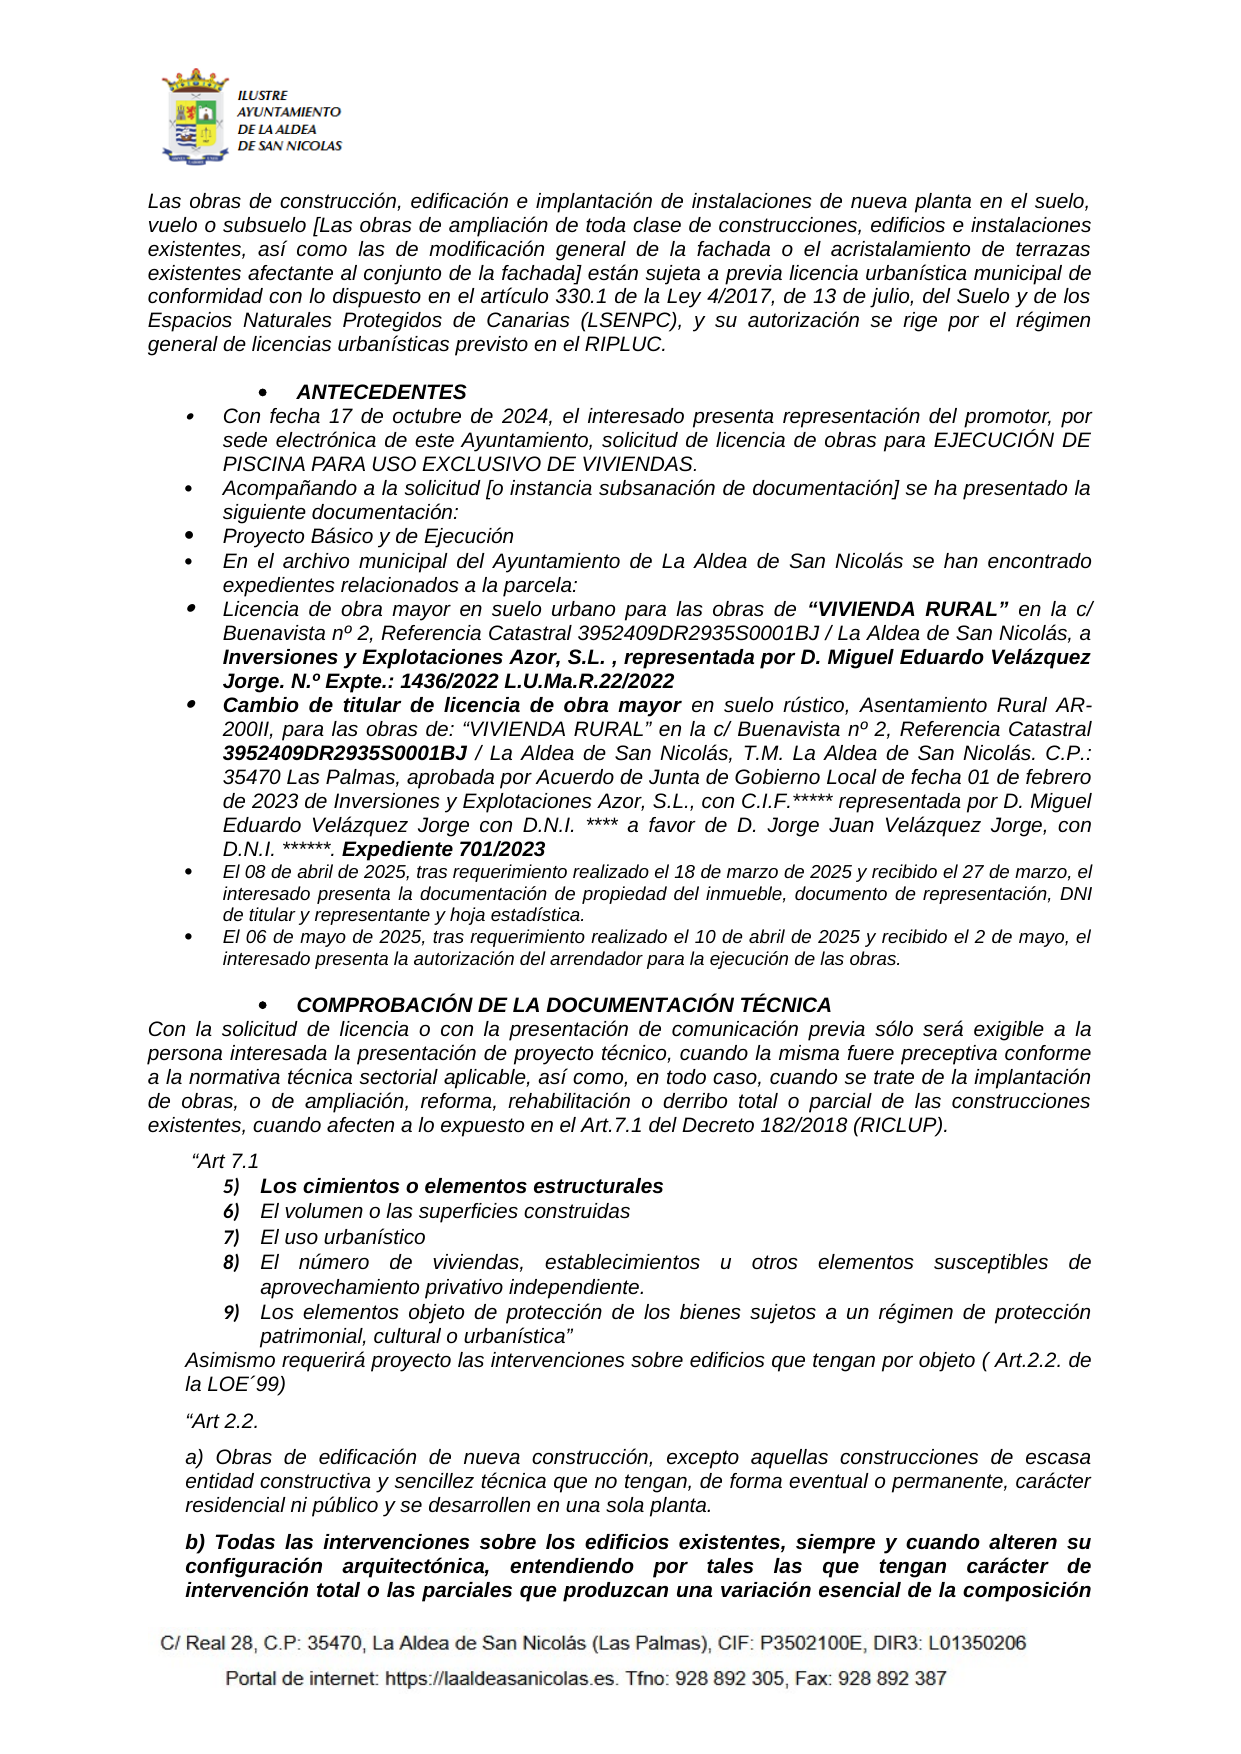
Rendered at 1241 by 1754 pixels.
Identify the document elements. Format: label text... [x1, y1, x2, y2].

text Con la solicitud de licencia o con la presentación de comunicación previa sólo será exigible a la persona interesada la presentación de proyecto técnico, cuando la misma fuere preceptiva conforme a la normativa técnica sectorial aplicable, así como, en todo caso, cuando se trate de la implantación de obras, o de ampliación, reforma, rehabilitación o derribo total o parcial de las construcciones existentes, cuando afecten a lo expuesto en el Art.7.1 del Decreto 182/2018 (RICLUP). [148, 1017, 1093, 1137]
list Cambio de titular de licencia de obra mayor en suelo rústico, Asentamiento Rural AR-200II, para las obras de: “VIVIENDA RURAL” en la c/ Buenavista nº 2, Referencia Catastral 3952409DR2935S0001BJ / La Aldea de San Nicolás, T.M. La Aldea de San Nicolás. C.P.: 35470 Las Palmas, aprobada por Acuerdo de Junta de Gobierno Local de fecha 01 de febrero de 2023 de Inversiones y Explotaciones Azor, S.L., con C.I.F.***** representada por D. Miguel Eduardo Velázquez Jorge con D.N.I. **** a favor de D. Jorge Juan Velázquez Jorge, con D.N.I. ******. Expediente 701/2023 [185, 693, 1093, 861]
list Los elementos objeto de protección de los bienes sujetos a un régimen de protección patrimonial, cultural o urbanística” [223, 1299, 1093, 1348]
list Licencia de obra mayor en suelo urbano para las obras de “VIVIENDA RURAL” en la c/ Buenavista nº 2, Referencia Catastral 3952409DR2935S0001BJ / La Aldea de San Nicolás, a Inversiones y Explotaciones Azor, S.L. , representada por D. Miguel Eduardo Velázquez Jorge. N.º Expte.: 1436/2022 L.U.Ma.R.22/2022 [185, 596, 1093, 693]
picture [148, 60, 358, 173]
list Los cimientos o elementos estructurales [223, 1173, 1093, 1199]
text b) Todas las intervenciones sobre los edificios existentes, siempre y cuando alteren su configuración arquitectónica, entendiendo por tales las que tengan carácter de intervención total o las parciales que produzcan una variación esencial de la composición [185, 1529, 1093, 1601]
list El 08 de abril de 2025, tras requerimiento realizado el 18 de marzo de 2025 y recibido el 27 de marzo, el interesado presenta la documentación de propiedad del inmueble, documento de representación, DNI de titular y representante y hoja estadística. [185, 861, 1093, 926]
text a) Obras de edificación de nueva construcción, excepto aquellas construcciones de escasa entidad constructiva y sencillez técnica que no tengan, de forma eventual o permanente, carácter residencial ni público y se desarrollen en una sola planta. [185, 1445, 1093, 1517]
list Acompañando a la solicitud [o instancia subsanación de documentación] se ha presentado la siguiente documentación: [185, 476, 1093, 524]
list ANTECEDENTES [259, 380, 1093, 404]
list El volumen o las superficies construidas [223, 1199, 1093, 1224]
text Las obras de construcción, edificación e implantación de instalaciones de nueva planta en el suelo, vuelo o subsuelo [Las obras de ampliación de toda clase de construcciones, edificios e instalaciones existentes, así como las de modificación general de la fachada o el acristalamiento de terrazas existentes afectante al conjunto de la fachada] están sujeta a previa licencia urbanística municipal de conformidad con lo dispuesto en el artículo 330.1 de la Ley 4/2017, de 13 de julio, del Suelo y de los Espacios Naturales Protegidos de Canarias (LSENPC), y su autorización se rige por el régimen general de licencias urbanísticas previsto en el RIPLUC. [148, 188, 1093, 356]
list El número de viviendas, establecimientos u otros elementos susceptibles de aprovechamiento privativo independiente. [223, 1249, 1093, 1299]
text “Art 7.1 [185, 1149, 1093, 1173]
list En el archivo municipal del Ayuntamiento de La Aldea de San Nicolás se han encontrado expedientes relacionados a la parcela: [185, 548, 1093, 596]
picture [149, 1627, 1034, 1694]
list COMPROBACIÓN DE LA DOCUMENTACIÓN TÉCNICA [259, 993, 1093, 1017]
text “Art 2.2. [185, 1409, 1093, 1433]
list El 06 de mayo de 2025, tras requerimiento realizado el 10 de abril de 2025 y recibido el 2 de mayo, el interesado presenta la autorización del arrendador para la ejecución de las obras. [185, 926, 1093, 969]
list El uso urbanístico [223, 1224, 1093, 1249]
list Con fecha 17 de octubre de 2024, el interesado presenta representación del promotor, por sede electrónica de este Ayuntamiento, solicitud de licencia de obras para EJECUCIÓN DE PISCINA PARA USO EXCLUSIVO DE VIVIENDAS. [185, 404, 1093, 476]
text Asimismo requerirá proyecto las intervenciones sobre edificios que tengan por objeto ( Art.2.2. de la LOE´99) [185, 1348, 1093, 1396]
list Proyecto Básico y de Ejecución [185, 524, 1093, 548]
